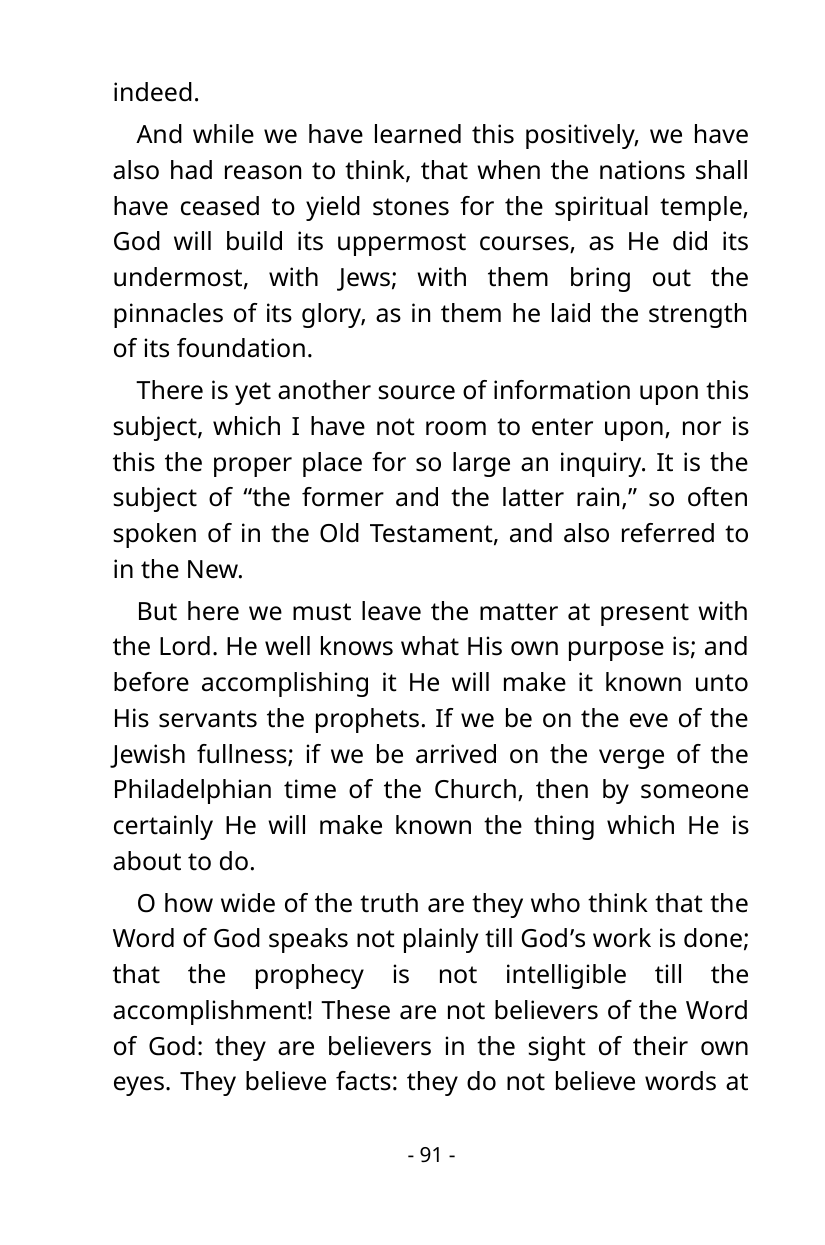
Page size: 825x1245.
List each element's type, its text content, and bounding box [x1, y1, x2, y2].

text There is yet another source of information upon this subject, which I have not room to enter upon, nor is this the proper place for so large an inquiry. It is the subject of “the former and the latter rain,” so often spoken of in the Old Testament, and also referred to in the New. [112, 373, 750, 586]
text But here we must leave the matter at present with the Lord. He well knows what His own purpose is; and before accomplishing it He will make it known unto His servants the prophets. If we be on the eve of the Jewish fullness; if we be arrived on the verge of the Philadelphian time of the Church, then by someone certainly He will make known the thing which He is about to do. [112, 593, 750, 877]
text indeed. [112, 75, 750, 109]
text And while we have learned this positively, we have also had reason to think, that when the nations shall have ceased to yield stones for the spiritual temple, God will build its uppermost courses, as He did its undermost, with Jews; with them bring out the pinnacles of its glory, as in them he laid the strength of its foundation. [112, 117, 750, 365]
text O how wide of the truth are they who think that the Word of God speaks not plainly till God’s work is done; that the prophecy is not intelligible till the accomplishment! These are not believers of the Word of God: they are believers in the sight of their own eyes. They believe facts: they do not believe words at [112, 885, 750, 1098]
